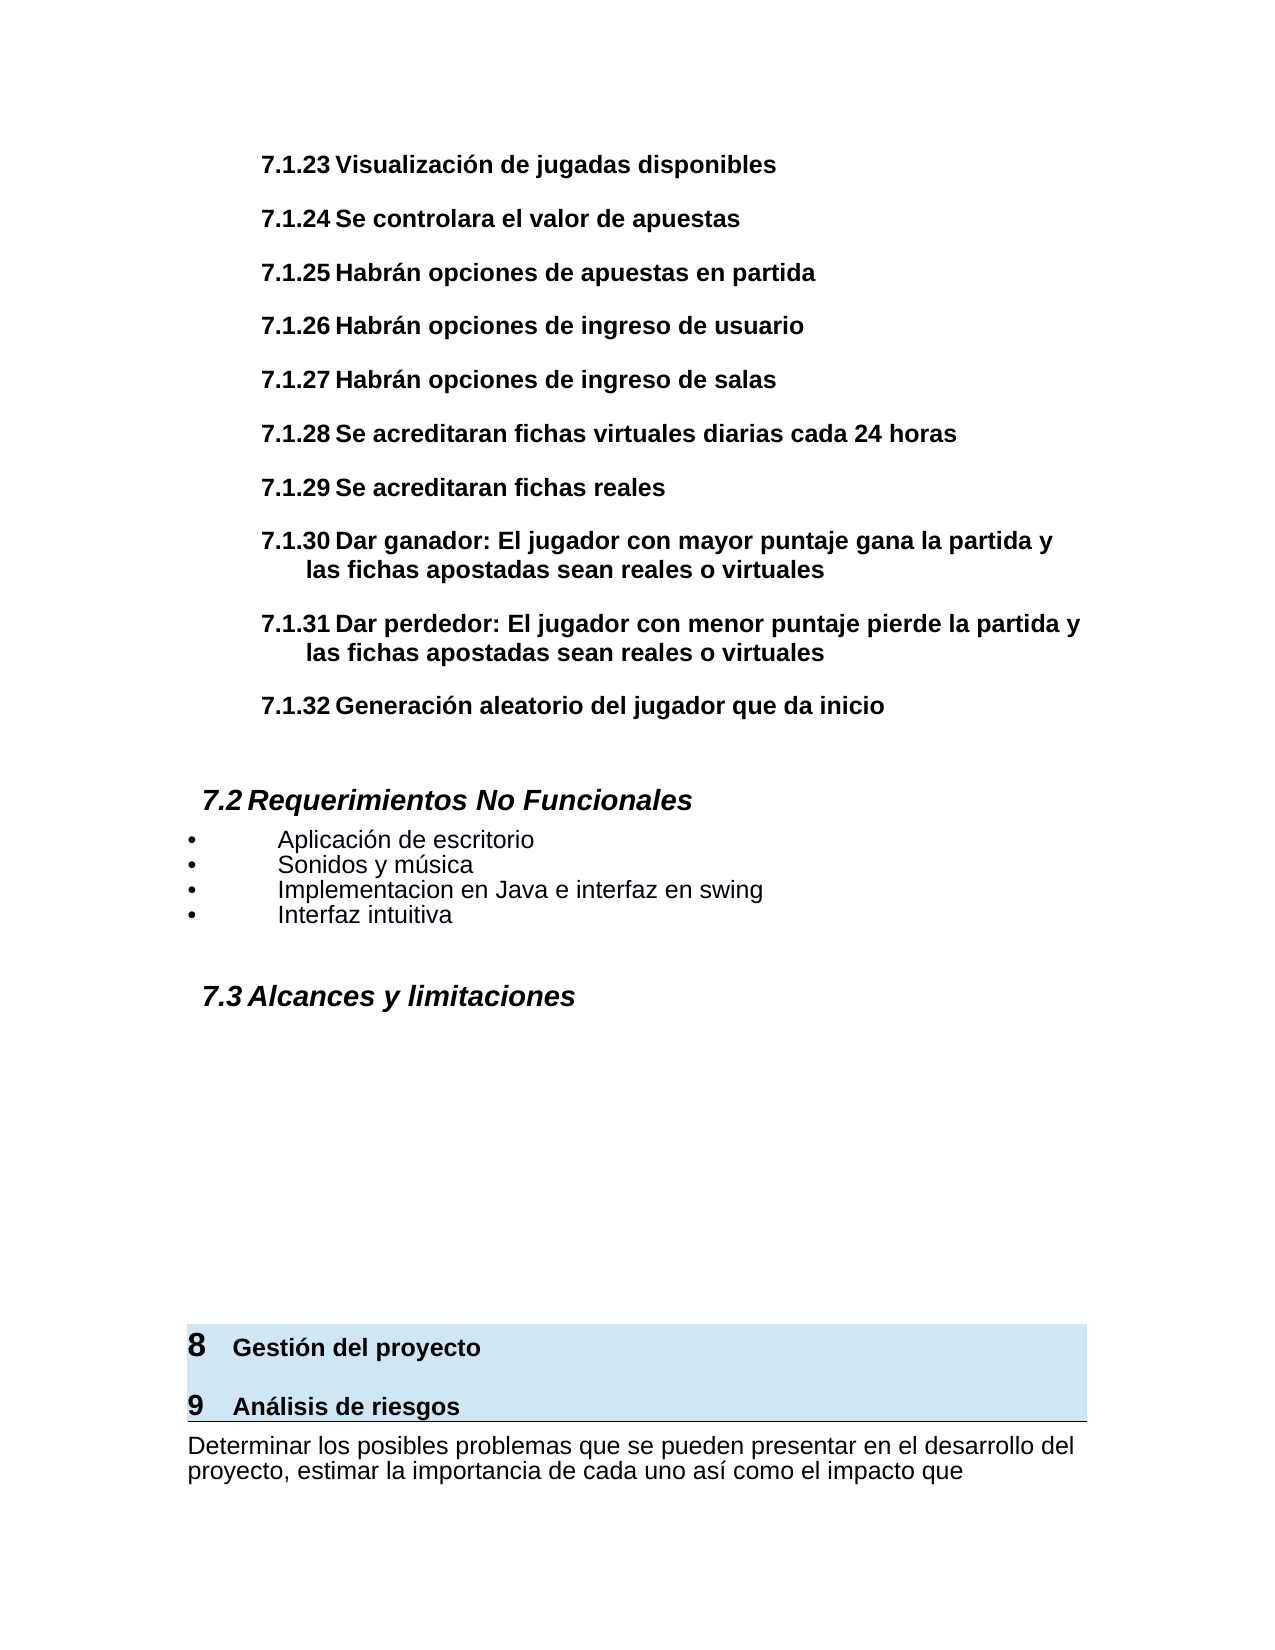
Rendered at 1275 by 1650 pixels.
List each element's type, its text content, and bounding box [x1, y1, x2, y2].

list Interfaz intuitiva [187, 903, 1087, 928]
subtitle Se controlara el valor de apuestas [261, 204, 1087, 232]
subtitle Se acreditaran fichas virtuales diarias cada 24 horas [261, 419, 1087, 447]
text Determinar los posibles problemas que se pueden presentar en el desarrollo del proyecto, estimar la importancia de cada uno así como el impacto que [187, 1434, 1087, 1484]
subtitle Habrán opciones de ingreso de salas [261, 365, 1087, 394]
subtitle Generación aleatorio del jugador que da inicio [261, 691, 1087, 720]
subtitle Dar ganador: El jugador con mayor puntaje gana la partida y las fichas apostadas sean reales o virtuales [261, 526, 1087, 584]
subtitle Habrán opciones de apuestas en partida [261, 257, 1087, 286]
list Sonidos y música [187, 853, 1087, 878]
subtitle Habrán opciones de ingreso de usuario [261, 311, 1087, 340]
list Implementacion en Java e interfaz en swing [187, 878, 1087, 903]
subtitle Se acreditaran fichas reales [261, 472, 1087, 501]
subtitle Dar perdedor: El jugador con menor puntaje pierde la partida y las fichas apostadas sean reales o virtuales [261, 609, 1087, 666]
subtitle Requerimientos No Funcionales [202, 782, 1087, 816]
list Aplicación de escritorio [187, 828, 1087, 853]
subtitle Gestión del proyecto [187, 1324, 1087, 1363]
subtitle Alcances y limitaciones [202, 978, 1087, 1012]
subtitle Visualización de jugadas disponibles [261, 150, 1087, 179]
subtitle Análisis de riesgos [187, 1388, 1087, 1422]
